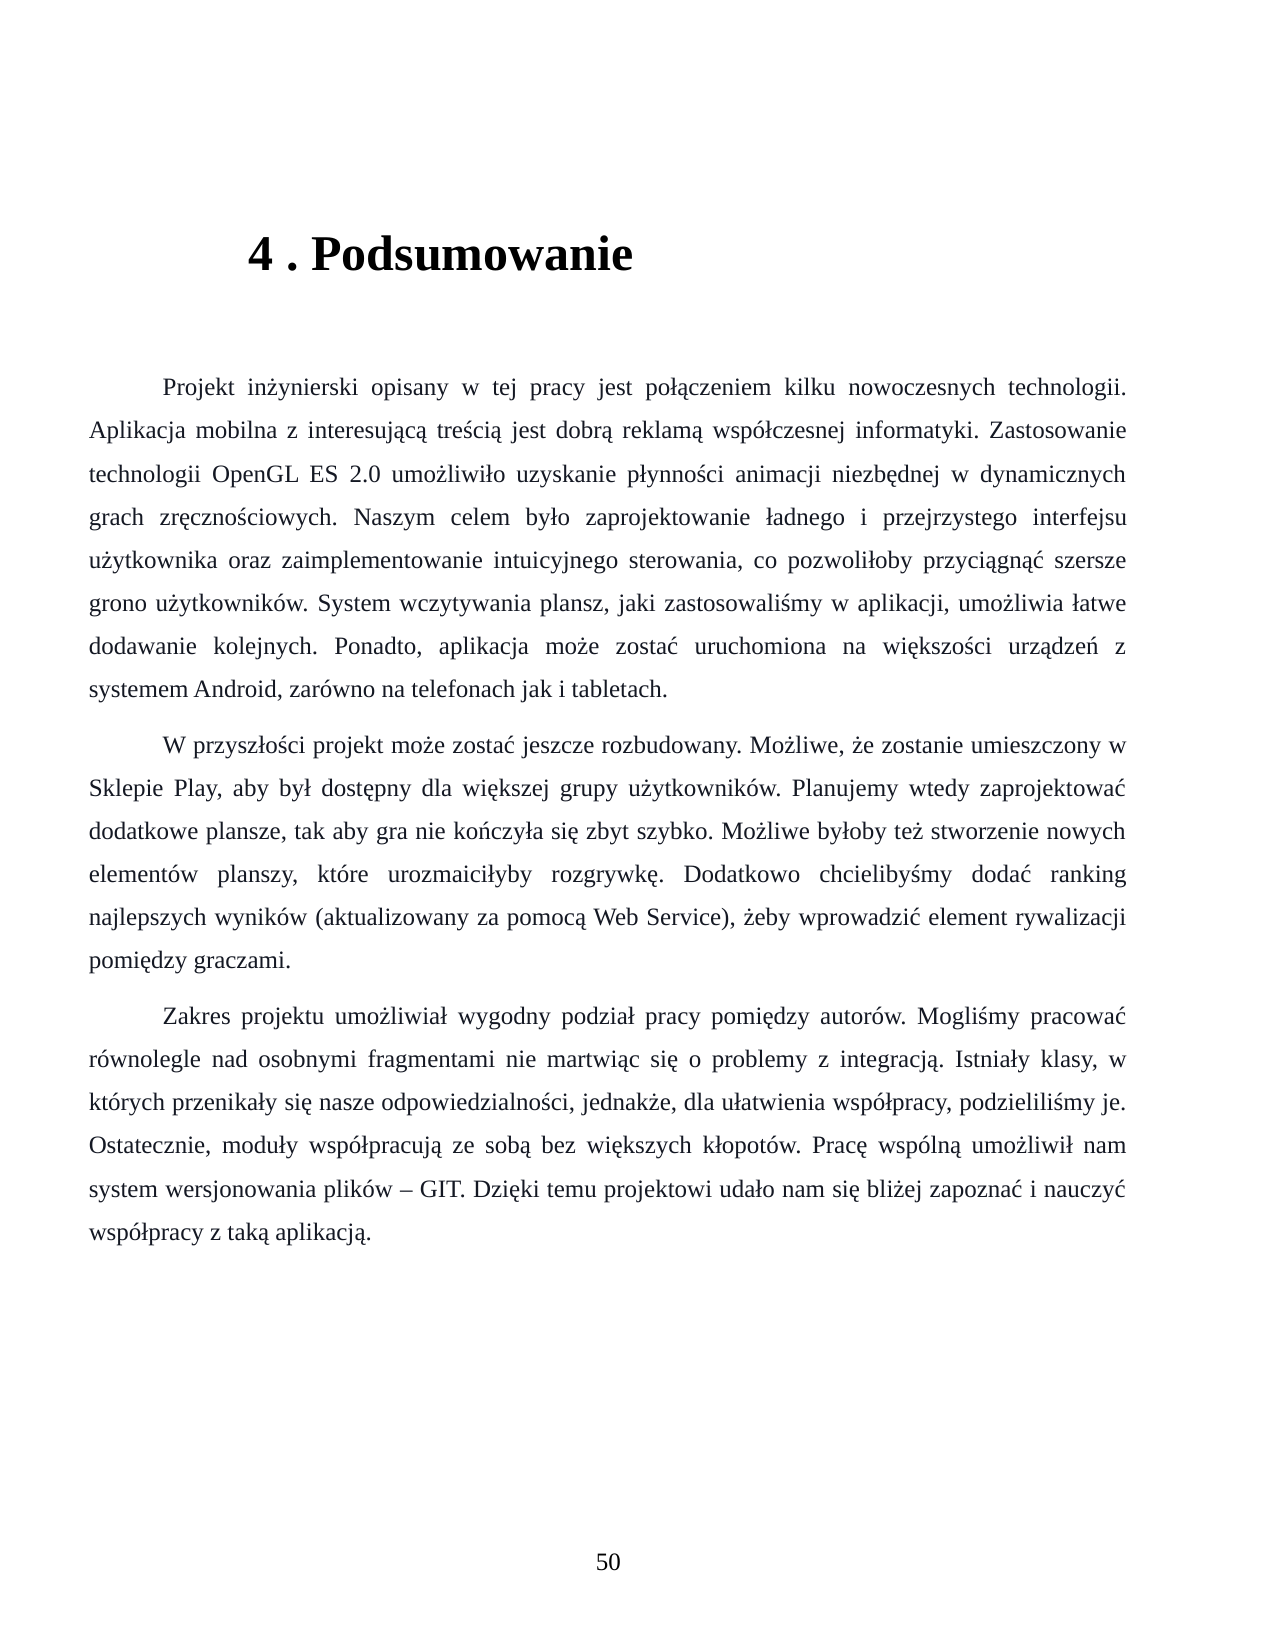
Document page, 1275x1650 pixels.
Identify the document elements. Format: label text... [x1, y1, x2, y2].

text Zakres projektu umożliwiał wygodny podział pracy pomiędzy autorów. Mogliśmy pracować równolegle nad osobnymi fragmentami nie martwiąc się o problemy z integracją. Istniały klasy, w których przenikały się nasze odpowiedzialności, jednakże, dla ułatwienia współpracy, podzieliliśmy je. Ostatecznie, moduły współpracują ze sobą bez większych kłopotów. Pracę wspólną umożliwił nam system wersjonowania plików – GIT. Dzięki temu projektowi udało nam się bliżej zapoznać i nauczyć współpracy z taką aplikacją. [88, 1001, 1127, 1246]
text Projekt inżynierski opisany w tej pracy jest połączeniem kilku nowoczesnych technologii. Aplikacja mobilna z interesującą treścią jest dobrą reklamą współczesnej informatyki. Zastosowanie technologii OpenGL ES 2.0 umożliwiło uzyskanie płynności animacji niezbędnej w dynamicznych grach zręcznościowych. Naszym celem było zaprojektowanie ładnego i przejrzystego interfejsu użytkownika oraz zaimplementowanie intuicyjnego sterowania, co pozwoliłoby przyciągnąć szersze grono użytkowników. System wczytywania plansz, jaki zastosowaliśmy w aplikacji, umożliwia łatwe dodawanie kolejnych. Ponadto, aplikacja może zostać uruchomiona na większości urządzeń z systemem Android, zarówno na telefonach jak i tabletach. [88, 372, 1127, 703]
text W przyszłości projekt może zostać jeszcze rozbudowany. Możliwe, że zostanie umieszczony w Sklepie Play, aby był dostępny dla większej grupy użytkowników. Planujemy wtedy zaprojektować dodatkowe plansze, tak aby gra nie kończyła się zbyt szybko. Możliwe byłoby też stworzenie nowych elementów planszy, które urozmaiciłyby rozgrywkę. Dodatkowo chcielibyśmy dodać ranking najlepszych wyników (aktualizowany za pomocą Web Service), żeby wprowadzić element rywalizacji pomiędzy graczami. [88, 730, 1127, 974]
subtitle . Podsumowanie [236, 224, 1127, 281]
